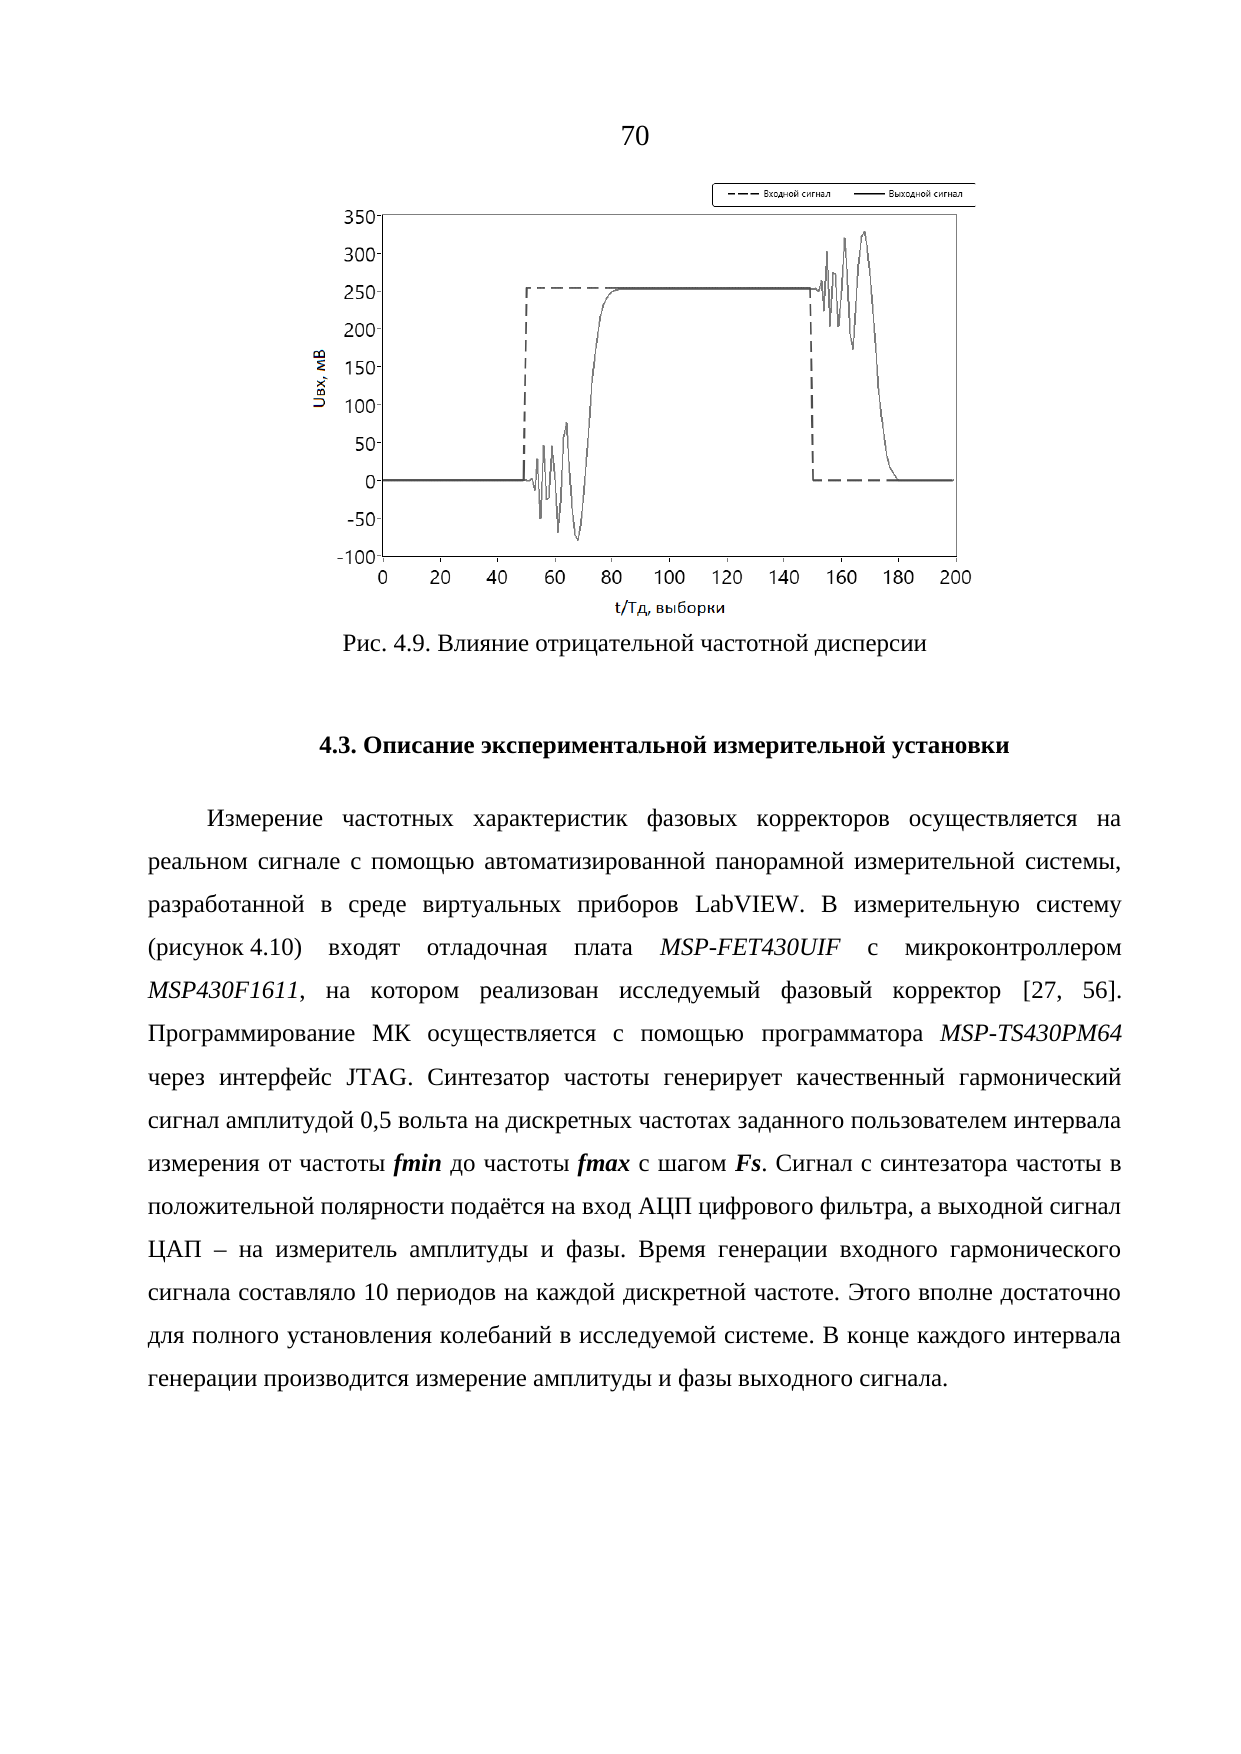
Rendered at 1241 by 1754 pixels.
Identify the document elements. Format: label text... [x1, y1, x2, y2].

table_cell Рис. 4.9. Влияние отрицательной частотной дисперсии [283, 629, 987, 657]
table_header [283, 181, 294, 628]
text Измерение частотных характеристик фазовых корректоров осуществляется на реальном сигнале с помощью автоматизированной панорамной измерительной системы, разработанной в среде виртуальных приборов LabVIEW. В измерительную систему (рисунок 4.10) входят отладочная плата MSP-FET430UIF с микроконтроллером MSP430F1611, на котором реализован исследуемый фазовый корректор [27, 56]. Программирование МК осуществляется с помощью программатора MSP-TS430PM64 через интерфейс JTAG. Синтезатор частоты генерирует качественный гармонический сигнал амплитудой 0,5 вольта на дискретных частотах заданного пользователем интервала измерения от частоты fmin до частоты fmax с шагом Fs. Сигнал с синтезатора частоты в положительной полярности подаётся на вход АЦП цифрового фильтра, а выходной сигнал ЦАП – на измеритель амплитуды и фазы. Время генерации входного гармонического сигнала составляло 10 периодов на каждой дискретной частоте. Этого вполне достаточно для полного установления колебаний в исследуемой системе. В конце каждого интервала генерации производится измерение амплитуды и фазы выходного сигнала. [148, 803, 1122, 1392]
picture [294, 181, 976, 629]
table_header [976, 181, 987, 628]
subtitle 4.3. Описание экспериментальной измерительной установки [148, 730, 1122, 759]
